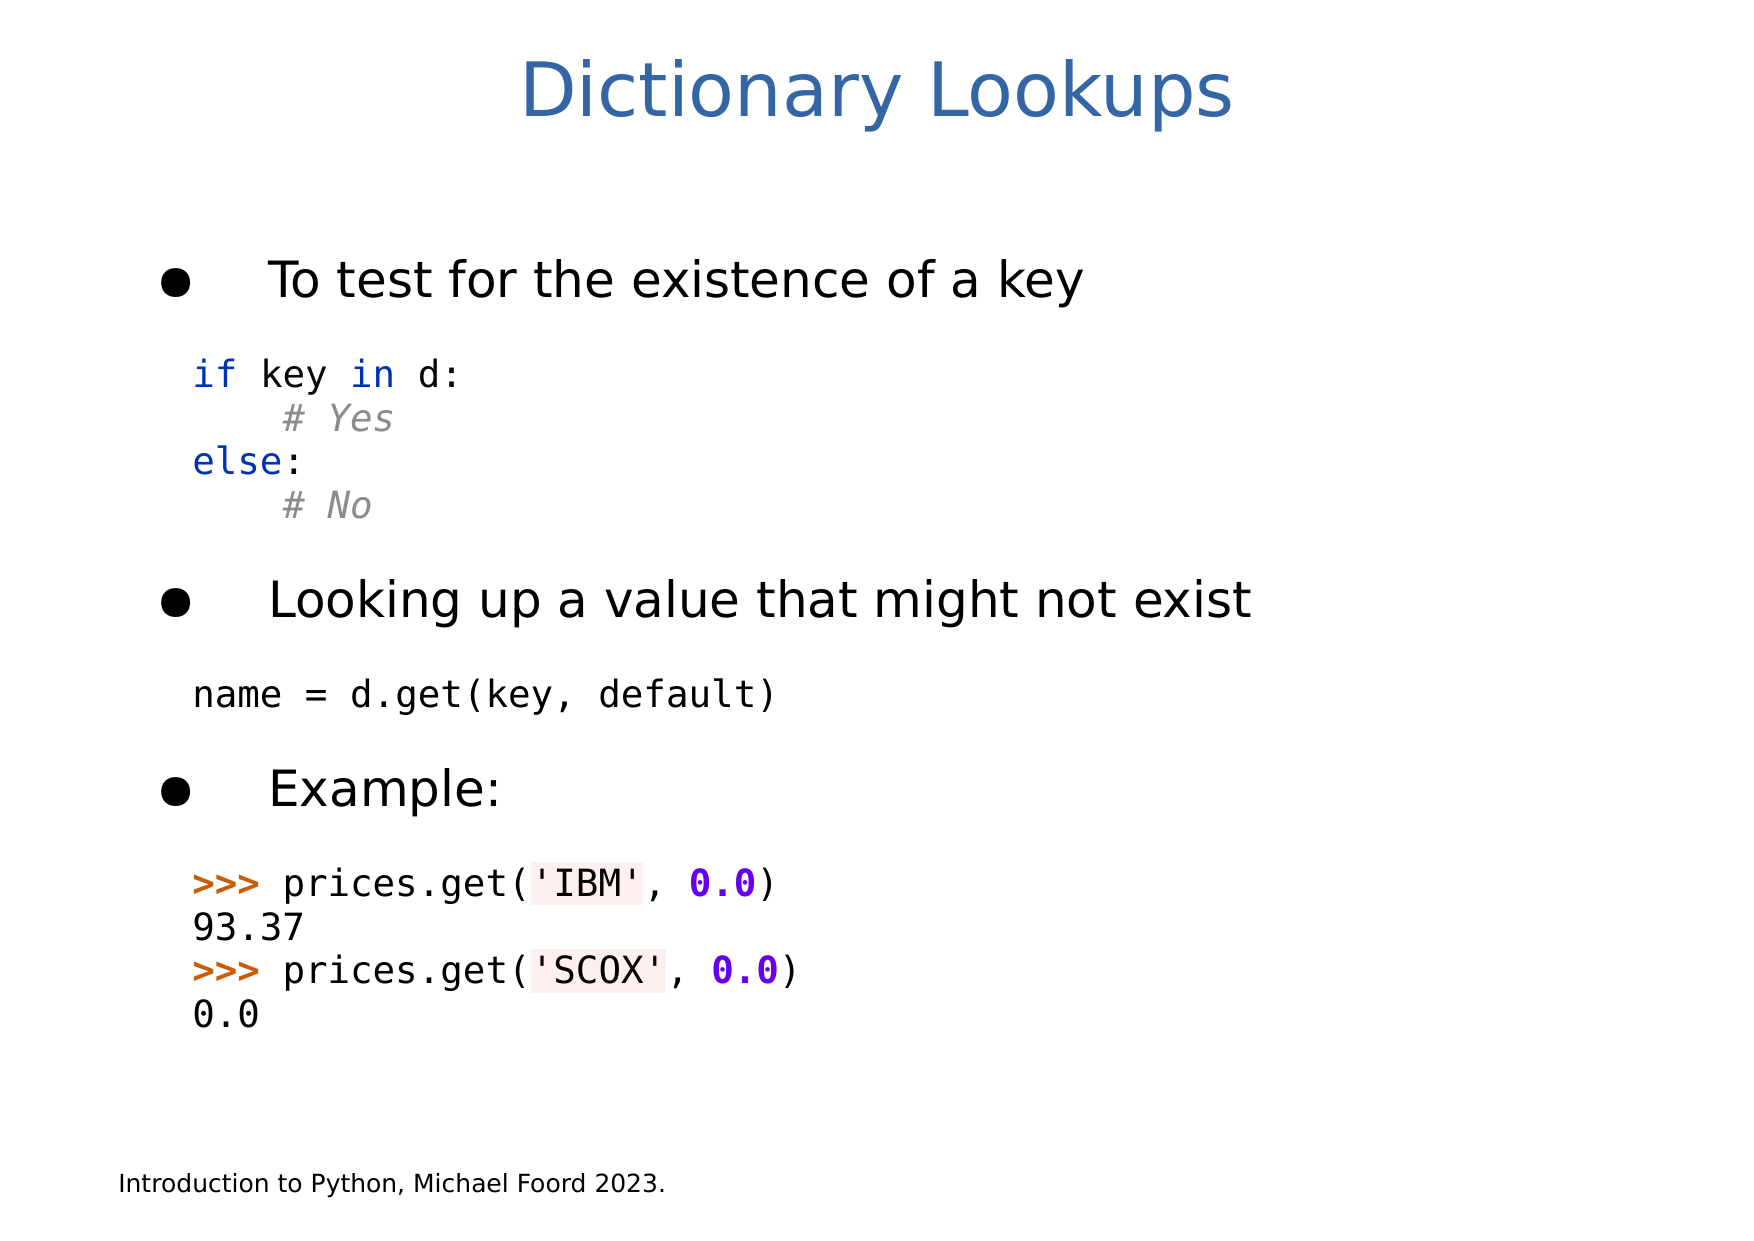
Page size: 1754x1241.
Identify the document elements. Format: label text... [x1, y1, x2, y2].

text >>> prices.get('IBM', 0.0) [192, 862, 1636, 905]
text >>> prices.get('SCOX', 0.0) [192, 949, 1636, 993]
text if key in d: # Yes else: # No [192, 352, 1636, 571]
list Looking up a value that might not exist [156, 571, 1636, 629]
list Example: [156, 760, 1636, 818]
text 93.37 [192, 905, 1636, 949]
text 0.0 [192, 993, 1636, 1036]
list To test for the existence of a key [156, 251, 1636, 309]
text name = d.get(key, default) [192, 673, 1636, 716]
subtitle Dictionary Lookups [118, 47, 1636, 134]
